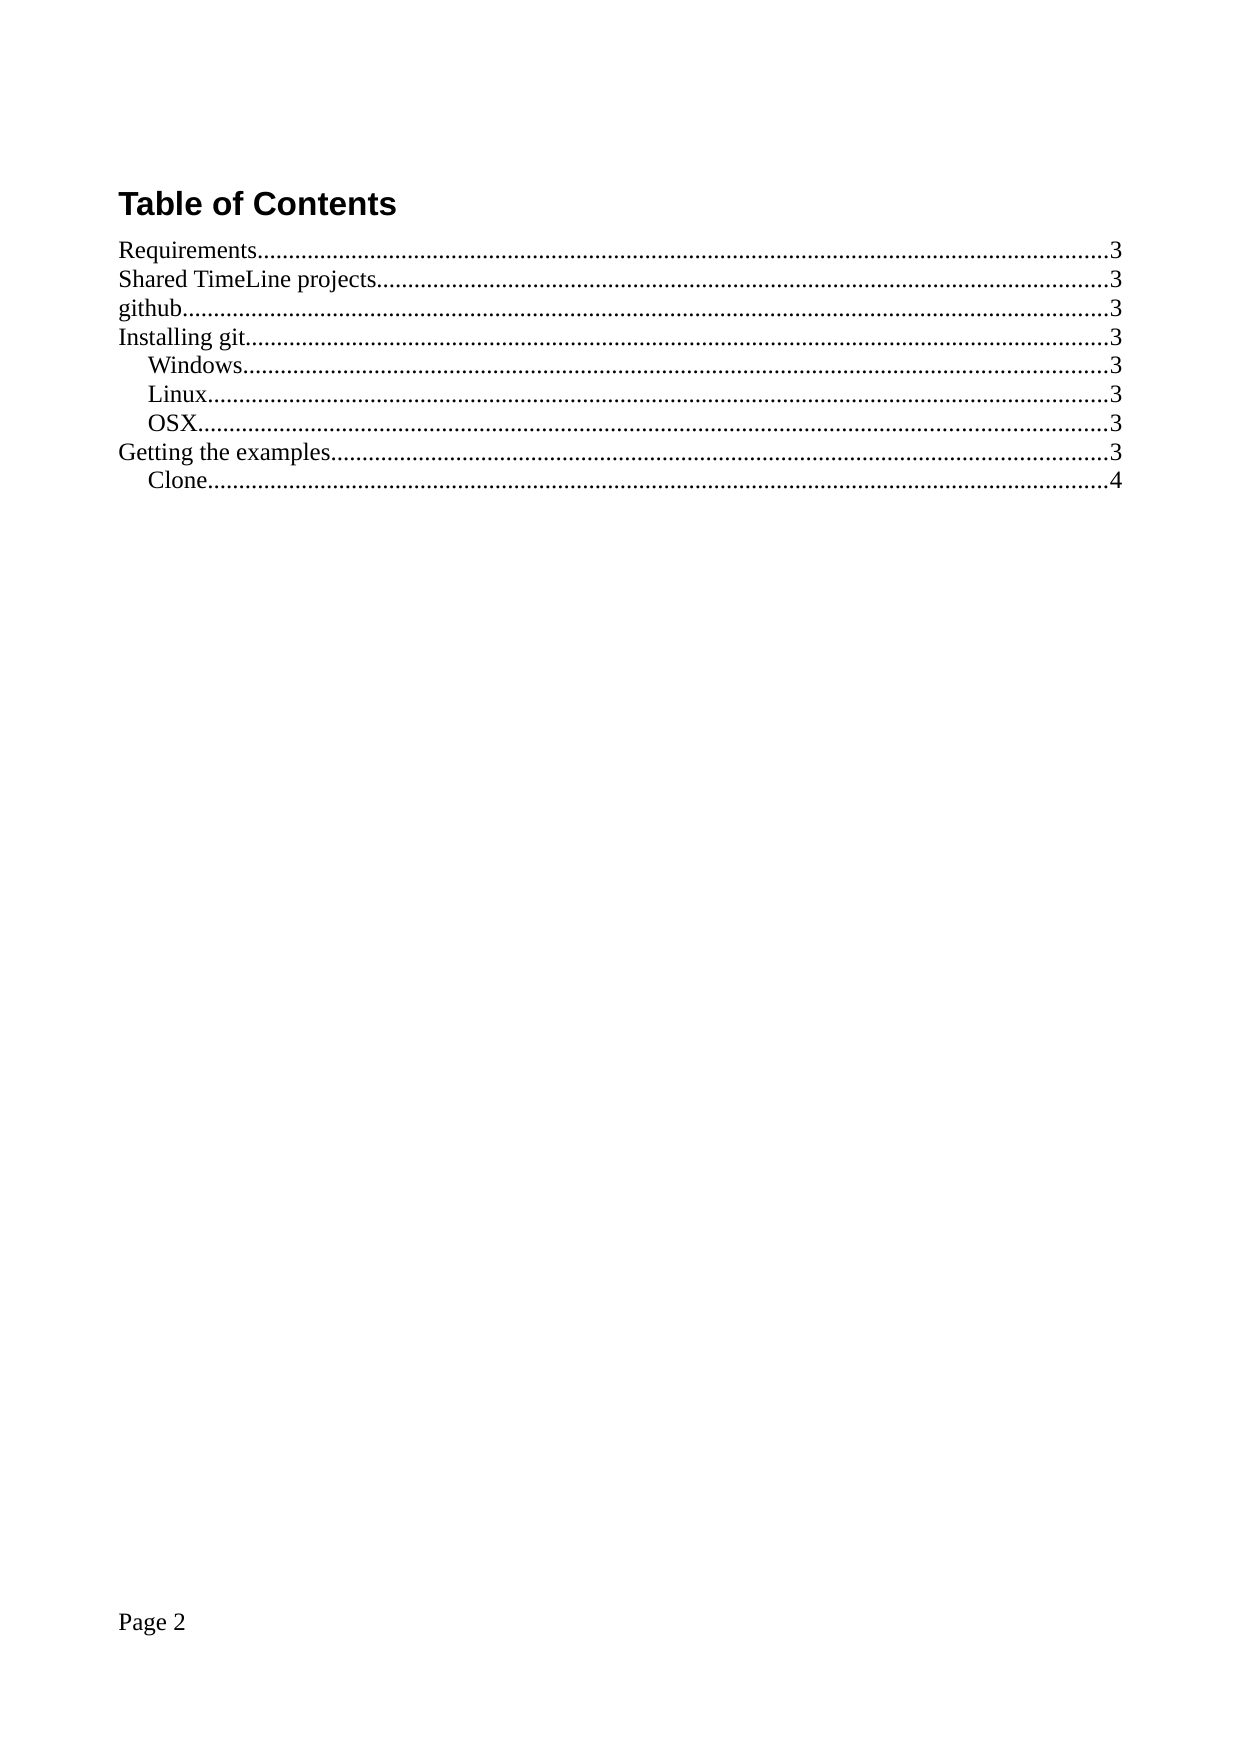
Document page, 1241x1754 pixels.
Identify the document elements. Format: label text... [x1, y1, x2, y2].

text OSX 3 [148, 408, 1122, 437]
text Requirements 3 [118, 235, 1122, 264]
subtitle Table of Contents [118, 184, 1122, 223]
text Clone 4 [148, 465, 1122, 494]
text Linux 3 [148, 379, 1122, 408]
text Getting the examples 3 [118, 437, 1122, 465]
text github 3 [118, 293, 1122, 322]
text Shared TimeLine projects 3 [118, 264, 1122, 293]
text Windows 3 [148, 350, 1122, 379]
text Installing git 3 [118, 322, 1122, 350]
